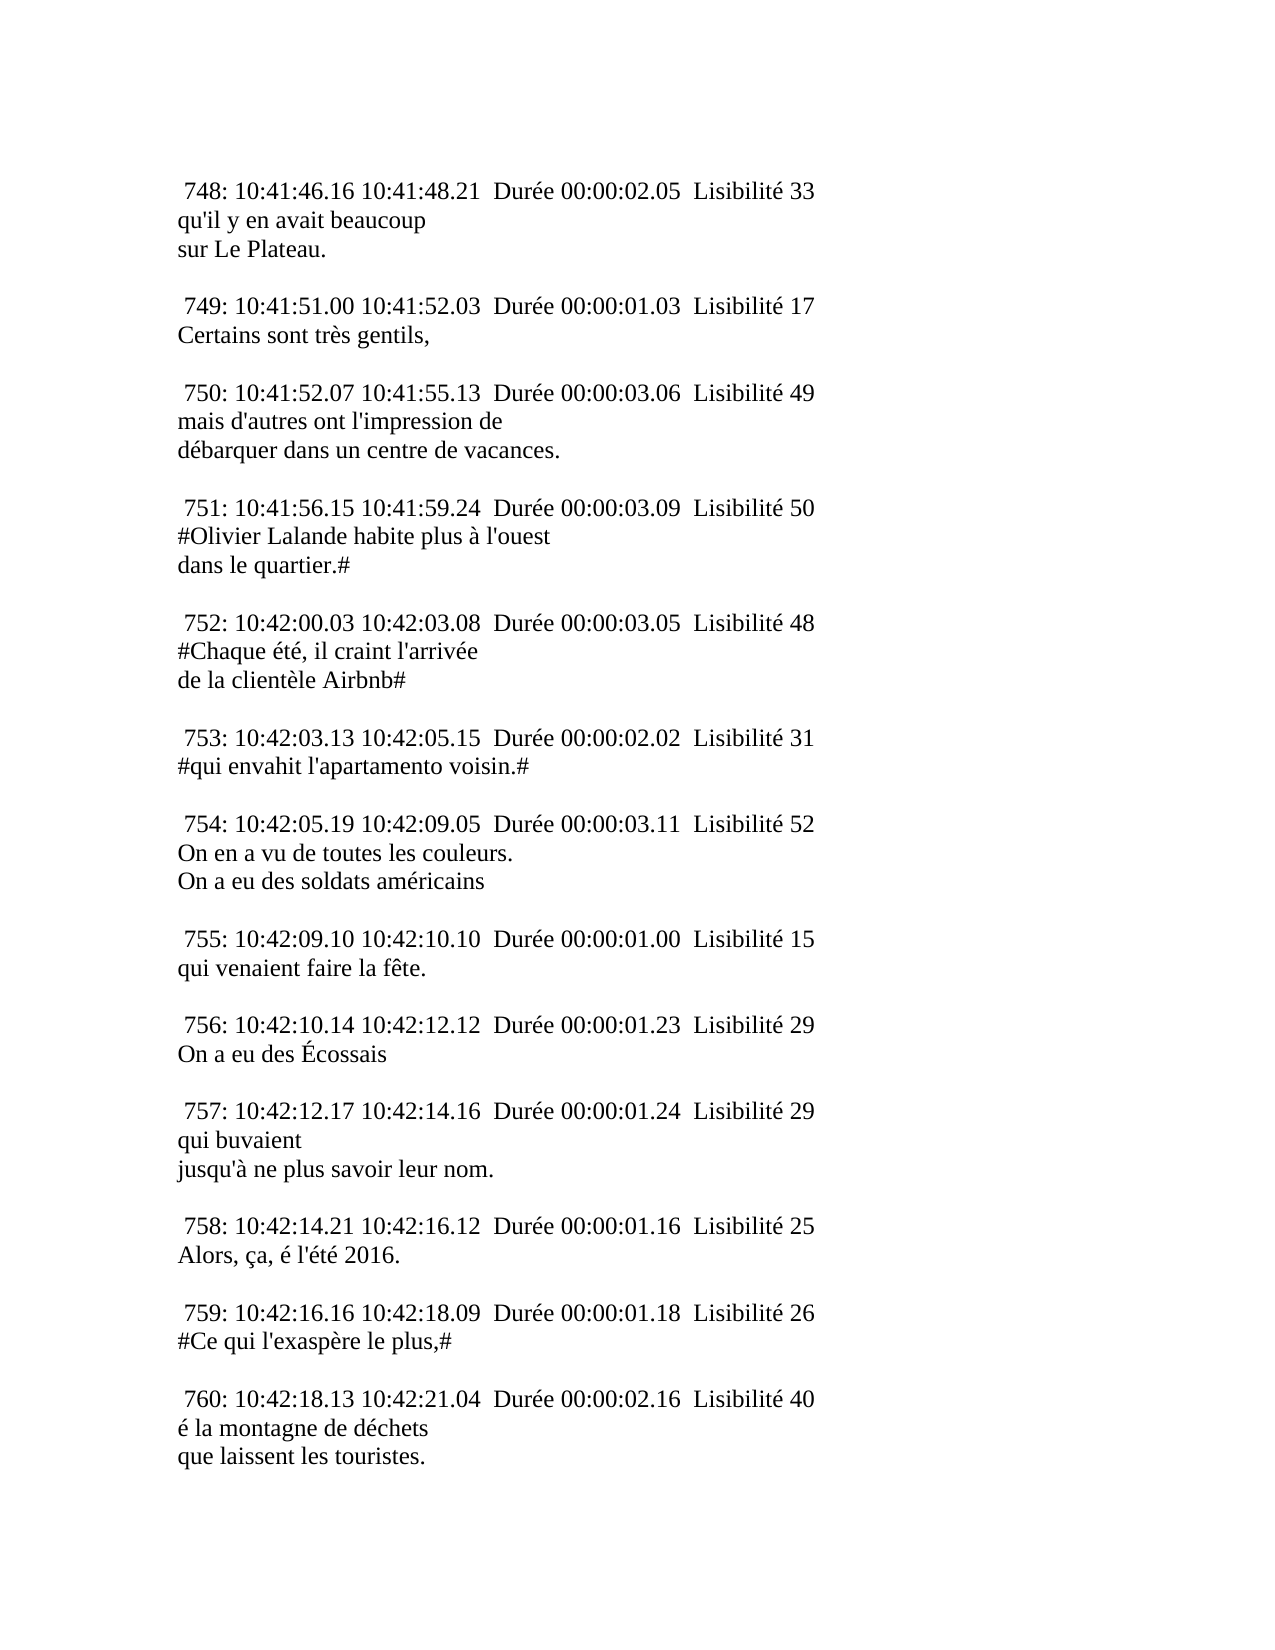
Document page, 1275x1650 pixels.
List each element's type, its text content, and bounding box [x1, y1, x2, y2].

text 760: 10:42:18.13 10:42:21.04 Durée 00:00:02.16 Lisibilité 40 [177, 1384, 1098, 1413]
text 758: 10:42:14.21 10:42:16.12 Durée 00:00:01.16 Lisibilité 25 [177, 1211, 1098, 1240]
text Alors, ça, é l'été 2016. [177, 1240, 1098, 1269]
text 756: 10:42:10.14 10:42:12.12 Durée 00:00:01.23 Lisibilité 29 [177, 1010, 1098, 1039]
text On a eu des soldats américains [177, 866, 1098, 895]
text é la montagne de déchets [177, 1413, 1098, 1441]
text 748: 10:41:46.16 10:41:48.21 Durée 00:00:02.05 Lisibilité 33 [177, 176, 1098, 205]
text 755: 10:42:09.10 10:42:10.10 Durée 00:00:01.00 Lisibilité 15 [177, 924, 1098, 953]
text #Ce qui l'exaspère le plus,# [177, 1326, 1098, 1355]
text 751: 10:41:56.15 10:41:59.24 Durée 00:00:03.09 Lisibilité 50 [177, 493, 1098, 521]
text On a eu des Écossais [177, 1039, 1098, 1068]
text qu'il y en avait beaucoup [177, 205, 1098, 234]
text Certains sont très gentils, [177, 320, 1098, 349]
text 754: 10:42:05.19 10:42:09.05 Durée 00:00:03.11 Lisibilité 52 [177, 809, 1098, 838]
text débarquer dans un centre de vacances. [177, 435, 1098, 464]
text On en a vu de toutes les couleurs. [177, 838, 1098, 866]
text jusqu'à ne plus savoir leur nom. [177, 1154, 1098, 1183]
text qui buvaient [177, 1125, 1098, 1154]
text 753: 10:42:03.13 10:42:05.15 Durée 00:00:02.02 Lisibilité 31 [177, 723, 1098, 751]
text 749: 10:41:51.00 10:41:52.03 Durée 00:00:01.03 Lisibilité 17 [177, 291, 1098, 320]
text qui venaient faire la fête. [177, 953, 1098, 981]
text que laissent les touristes. [177, 1441, 1098, 1470]
text 759: 10:42:16.16 10:42:18.09 Durée 00:00:01.18 Lisibilité 26 [177, 1298, 1098, 1326]
text #Chaque été, il craint l'arrivée [177, 636, 1098, 665]
text dans le quartier.# [177, 550, 1098, 579]
text 750: 10:41:52.07 10:41:55.13 Durée 00:00:03.06 Lisibilité 49 [177, 378, 1098, 406]
text de la clientèle Airbnb# [177, 665, 1098, 694]
text mais d'autres ont l'impression de [177, 406, 1098, 435]
text 752: 10:42:00.03 10:42:03.08 Durée 00:00:03.05 Lisibilité 48 [177, 608, 1098, 636]
text sur Le Plateau. [177, 234, 1098, 263]
text 757: 10:42:12.17 10:42:14.16 Durée 00:00:01.24 Lisibilité 29 [177, 1096, 1098, 1125]
text #qui envahit l'apartamento voisin.# [177, 751, 1098, 780]
text #Olivier Lalande habite plus à l'ouest [177, 521, 1098, 550]
